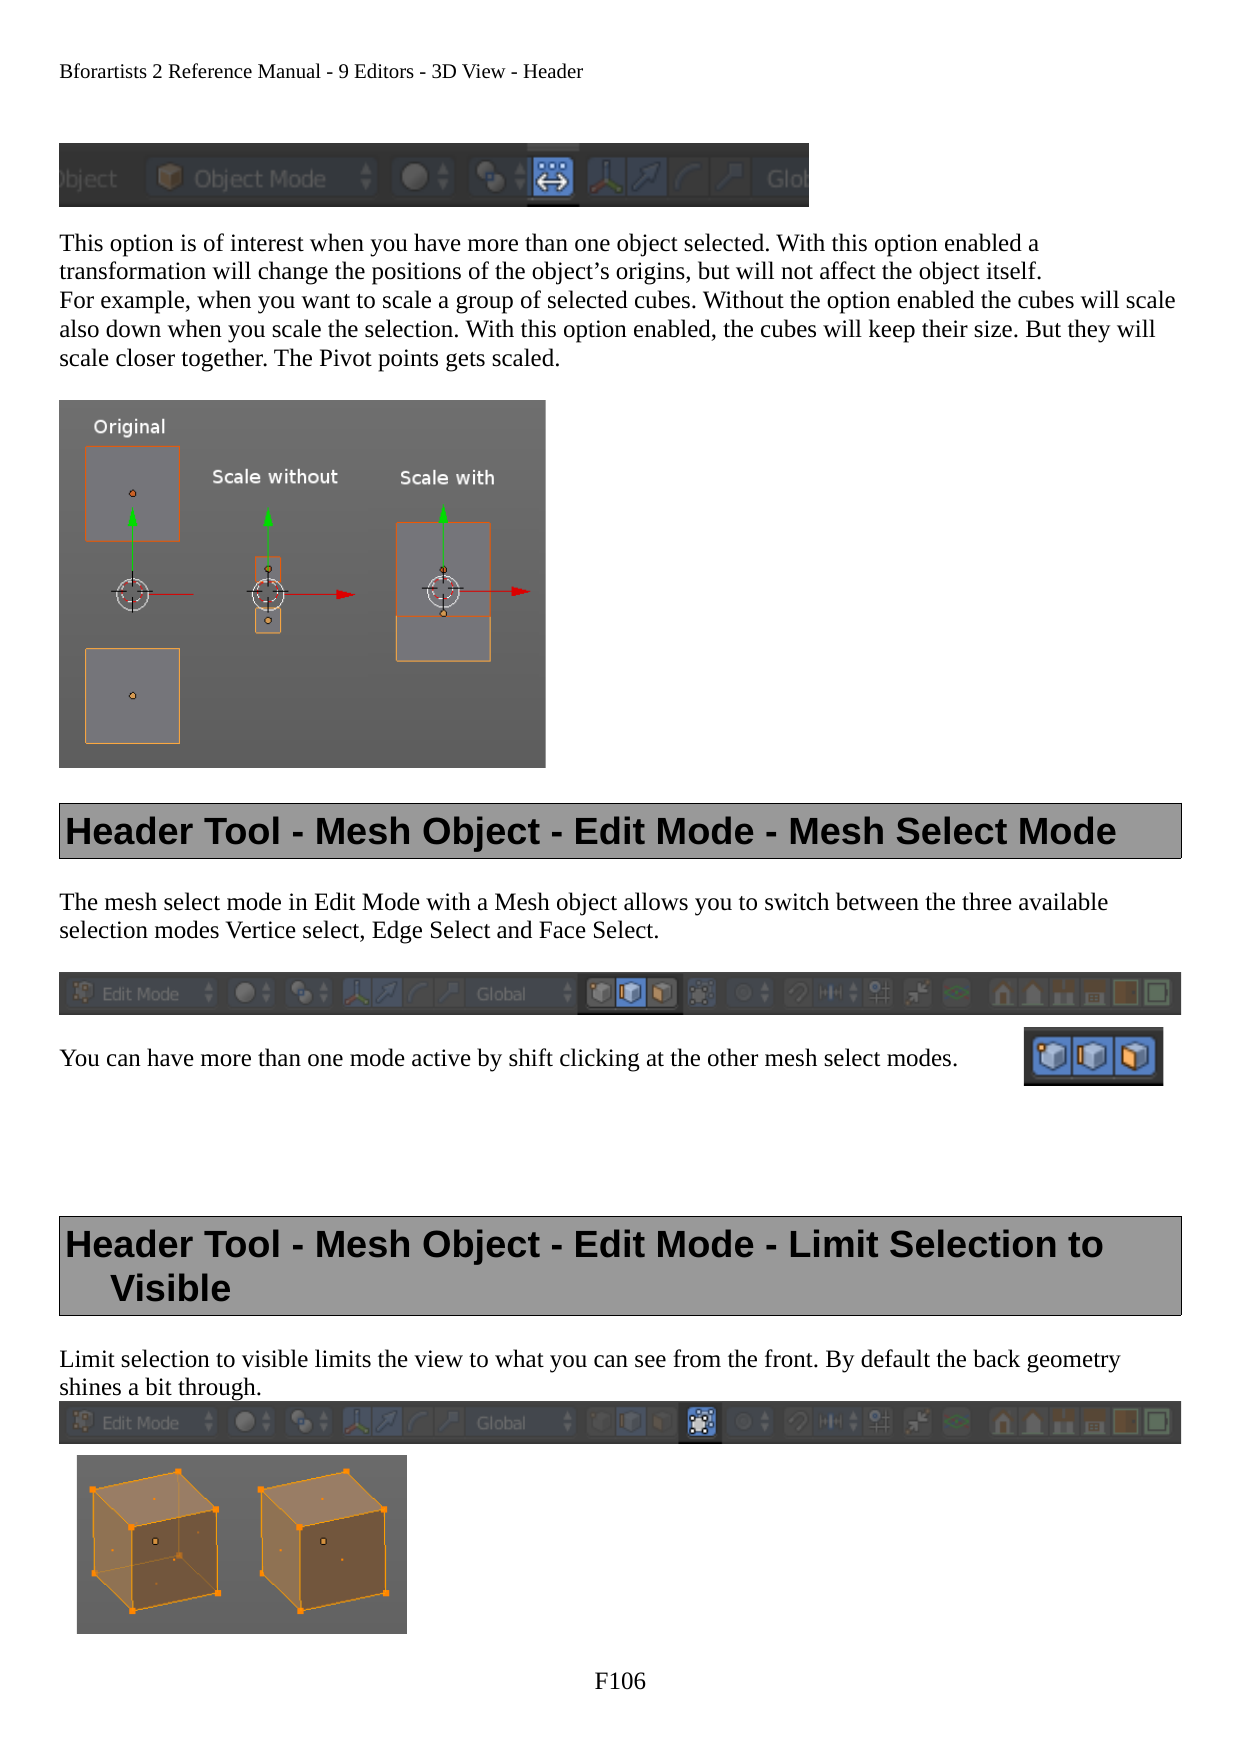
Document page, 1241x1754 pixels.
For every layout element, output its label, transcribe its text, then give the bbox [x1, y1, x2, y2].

picture [59, 1401, 1182, 1444]
picture [59, 143, 809, 207]
picture [59, 400, 546, 768]
text This option is of interest when you have more than one object selected. With this option enabled a transformation will change the positions of the object’s origins, but will not affect the object itself. [59, 228, 1181, 285]
picture [76, 1455, 407, 1634]
picture [59, 972, 1182, 1015]
text Limit selection to visible limits the view to what you can see from the front. By default the back geometry shines a bit through. [59, 1344, 1181, 1401]
text For example, when you want to scale a group of selected cubes. Without the option enabled the cubes will scale also down when you scale the selection. With this option enabled, the cubes will keep their size. But they will scale closer together. The Pivot points gets scaled. [59, 285, 1181, 371]
table_header Header Tool - Mesh Object - Edit Mode - Limit Selection to Visible [60, 1217, 1181, 1315]
text You can have more than one mode active by shift clicking at the other mesh select modes. [59, 1043, 1023, 1072]
text The mesh select mode in Edit Mode with a Mesh object allows you to switch between the three available selection modes Vertice select, Edge Select and Face Select. [59, 887, 1181, 944]
table_header Header Tool - Mesh Object - Edit Mode - Mesh Select Mode [60, 804, 1181, 858]
picture [1023, 1027, 1164, 1086]
